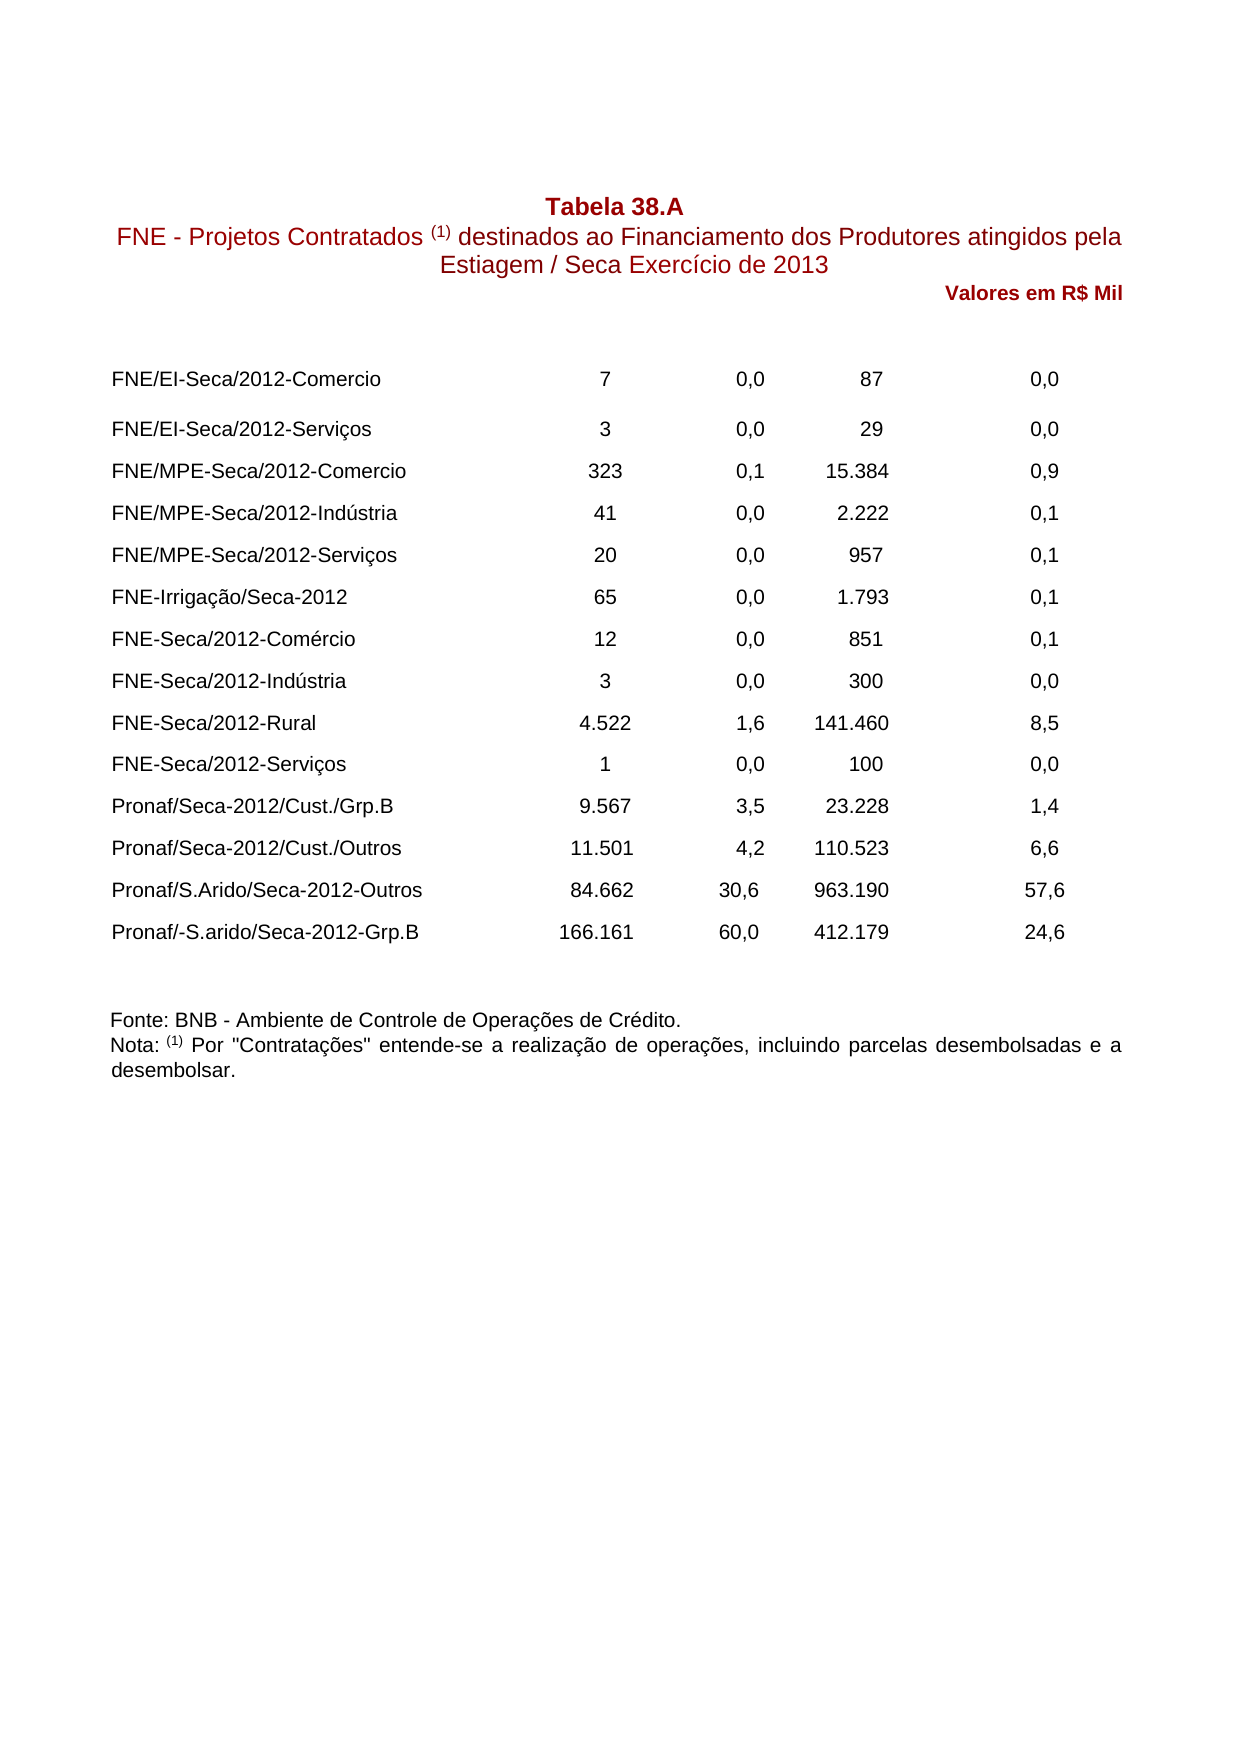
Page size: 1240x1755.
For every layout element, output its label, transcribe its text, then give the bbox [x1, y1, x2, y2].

table_cell 957 [779, 543, 1024, 585]
table_cell [697, 669, 736, 710]
table_cell 0,1 [736, 459, 779, 501]
table_cell 0,0 [736, 669, 779, 710]
table_cell 1,6 [736, 710, 779, 752]
table_cell 0,1 [1024, 627, 1136, 668]
table_cell 166.161 [526, 920, 697, 953]
table_cell 6,6 [1024, 836, 1136, 878]
table_cell 0,0 [736, 417, 779, 459]
table_cell 0,0 [736, 752, 779, 794]
table_cell 84.662 [526, 878, 697, 920]
table_cell 4,2 [736, 836, 779, 878]
table_cell Nº. Operações [526, 314, 697, 367]
table_cell 87 [779, 367, 1024, 417]
table_cell FNE/EI-Seca/2012-Serviços [104, 417, 526, 459]
table_cell FNE/EI-Seca/2012-Comercio [104, 367, 526, 417]
table_cell 3 [526, 417, 697, 459]
table_cell 100 [779, 752, 1024, 794]
table_header [697, 281, 736, 313]
table_cell 0,0 [1024, 417, 1136, 459]
table_cell [736, 314, 779, 367]
table_cell 0,0 [736, 367, 779, 417]
table_cell 0,0 [736, 543, 779, 585]
table_cell 0,0 [1024, 752, 1136, 794]
table_cell 12 [526, 627, 697, 668]
table_cell 30,6 [697, 878, 779, 920]
table_cell Pronaf/Seca-2012/Cust./Grp.B [104, 794, 526, 836]
table_cell 1,4 [1024, 794, 1136, 836]
table_cell 141.460 [779, 710, 1024, 752]
table_cell 1.672.302 [779, 953, 1024, 1008]
table_cell FNE/MPE-Seca/2012-Indústria [104, 501, 526, 543]
table_cell 8,5 [1024, 710, 1136, 752]
table_header [104, 281, 526, 313]
table_cell FNE/MPE-Seca/2012-Comercio [104, 459, 526, 501]
table_cell [697, 752, 736, 794]
table_cell 23.228 [779, 794, 1024, 836]
table_cell Valor [779, 314, 1024, 367]
text FNE - Projetos Contratados (1) destinados ao Financiamento dos Produtores atingidos pela Estiagem / Seca Exercício de 2013 [116, 222, 1123, 279]
table_header Valores em R$ Mil [779, 281, 1136, 313]
table_cell 323 [526, 459, 697, 501]
table_cell [697, 627, 736, 668]
table_cell 65 [526, 585, 697, 627]
table_cell FNE-Seca/2012-Indústria [104, 669, 526, 710]
table_cell [697, 836, 736, 878]
table_cell 3,5 [736, 794, 779, 836]
table_cell FNE/MPE-Seca/2012-Serviços [104, 543, 526, 585]
table_cell [697, 710, 736, 752]
table_cell Total [104, 953, 526, 1008]
table_cell FNE-Seca/2012-Rural [104, 710, 526, 752]
table_cell FNE-Irrigação/Seca-2012 [104, 585, 526, 627]
table_cell 24,6 [1024, 920, 1136, 953]
table_header [526, 281, 697, 313]
table_header [736, 281, 779, 313]
table_cell 0,1 [1024, 543, 1136, 585]
table_cell [697, 417, 736, 459]
table_cell [697, 794, 736, 836]
table_cell % [1024, 314, 1136, 367]
table_cell 0,0 [736, 627, 779, 668]
table_cell 60,0 [697, 920, 779, 953]
table_cell 0,9 [1024, 459, 1136, 501]
table_cell 20 [526, 543, 697, 585]
table_cell 3 [526, 669, 697, 710]
table_cell FNE-Seca/2012-Comércio [104, 627, 526, 668]
table_cell 963.190 [779, 878, 1024, 920]
table_cell 300 [779, 669, 1024, 710]
text Fonte: BNB - Ambiente de Controle de Operações de Crédito. [110, 1008, 1123, 1032]
table_cell 11.501 [526, 836, 697, 878]
table_cell 29 [779, 417, 1024, 459]
table_cell 4.522 [526, 710, 697, 752]
table_cell 1 [526, 752, 697, 794]
table_cell 110.523 [779, 836, 1024, 878]
table_cell Pronaf/S.Arido/Seca-2012-Outros [104, 878, 526, 920]
table_cell FNE-Seca/2012-Serviços [104, 752, 526, 794]
table_cell 57,6 [1024, 878, 1136, 920]
table_cell [697, 459, 736, 501]
table_cell 0,0 [1024, 367, 1136, 417]
table_cell 0,0 [1024, 669, 1136, 710]
text Nota: (1) Por "Contratações" entende-se a realização de operações, incluindo parcelas desembolsadas e a desembolsar. [110, 1033, 1123, 1081]
table_cell [697, 367, 736, 417]
table_cell 412.179 [779, 920, 1024, 953]
table_cell 15.384 [779, 459, 1024, 501]
table_cell 100,0 [1024, 953, 1136, 1008]
table_cell 0,0 [736, 501, 779, 543]
table_cell 0,0 [736, 585, 779, 627]
table_cell Pronaf/-S.arido/Seca-2012-Grp.B [104, 920, 526, 953]
table_cell 2.222 [779, 501, 1024, 543]
table_cell 41 [526, 501, 697, 543]
table_cell [697, 585, 736, 627]
table_cell 276.888 [526, 953, 697, 1008]
table_cell 0,1 [1024, 501, 1136, 543]
table_cell 851 [779, 627, 1024, 668]
table_cell Pronaf/Seca-2012/Cust./Outros [104, 836, 526, 878]
table_cell 7 [526, 367, 697, 417]
table_cell 9.567 [526, 794, 697, 836]
table_cell [697, 543, 736, 585]
table_cell Programas [104, 314, 526, 367]
table_cell % [697, 314, 736, 367]
table_cell 100,0 [697, 953, 779, 1008]
table_cell 0,1 [1024, 585, 1136, 627]
table_cell [697, 501, 736, 543]
table_cell 1.793 [779, 585, 1024, 627]
text Tabela 38.A [111, 191, 1125, 220]
